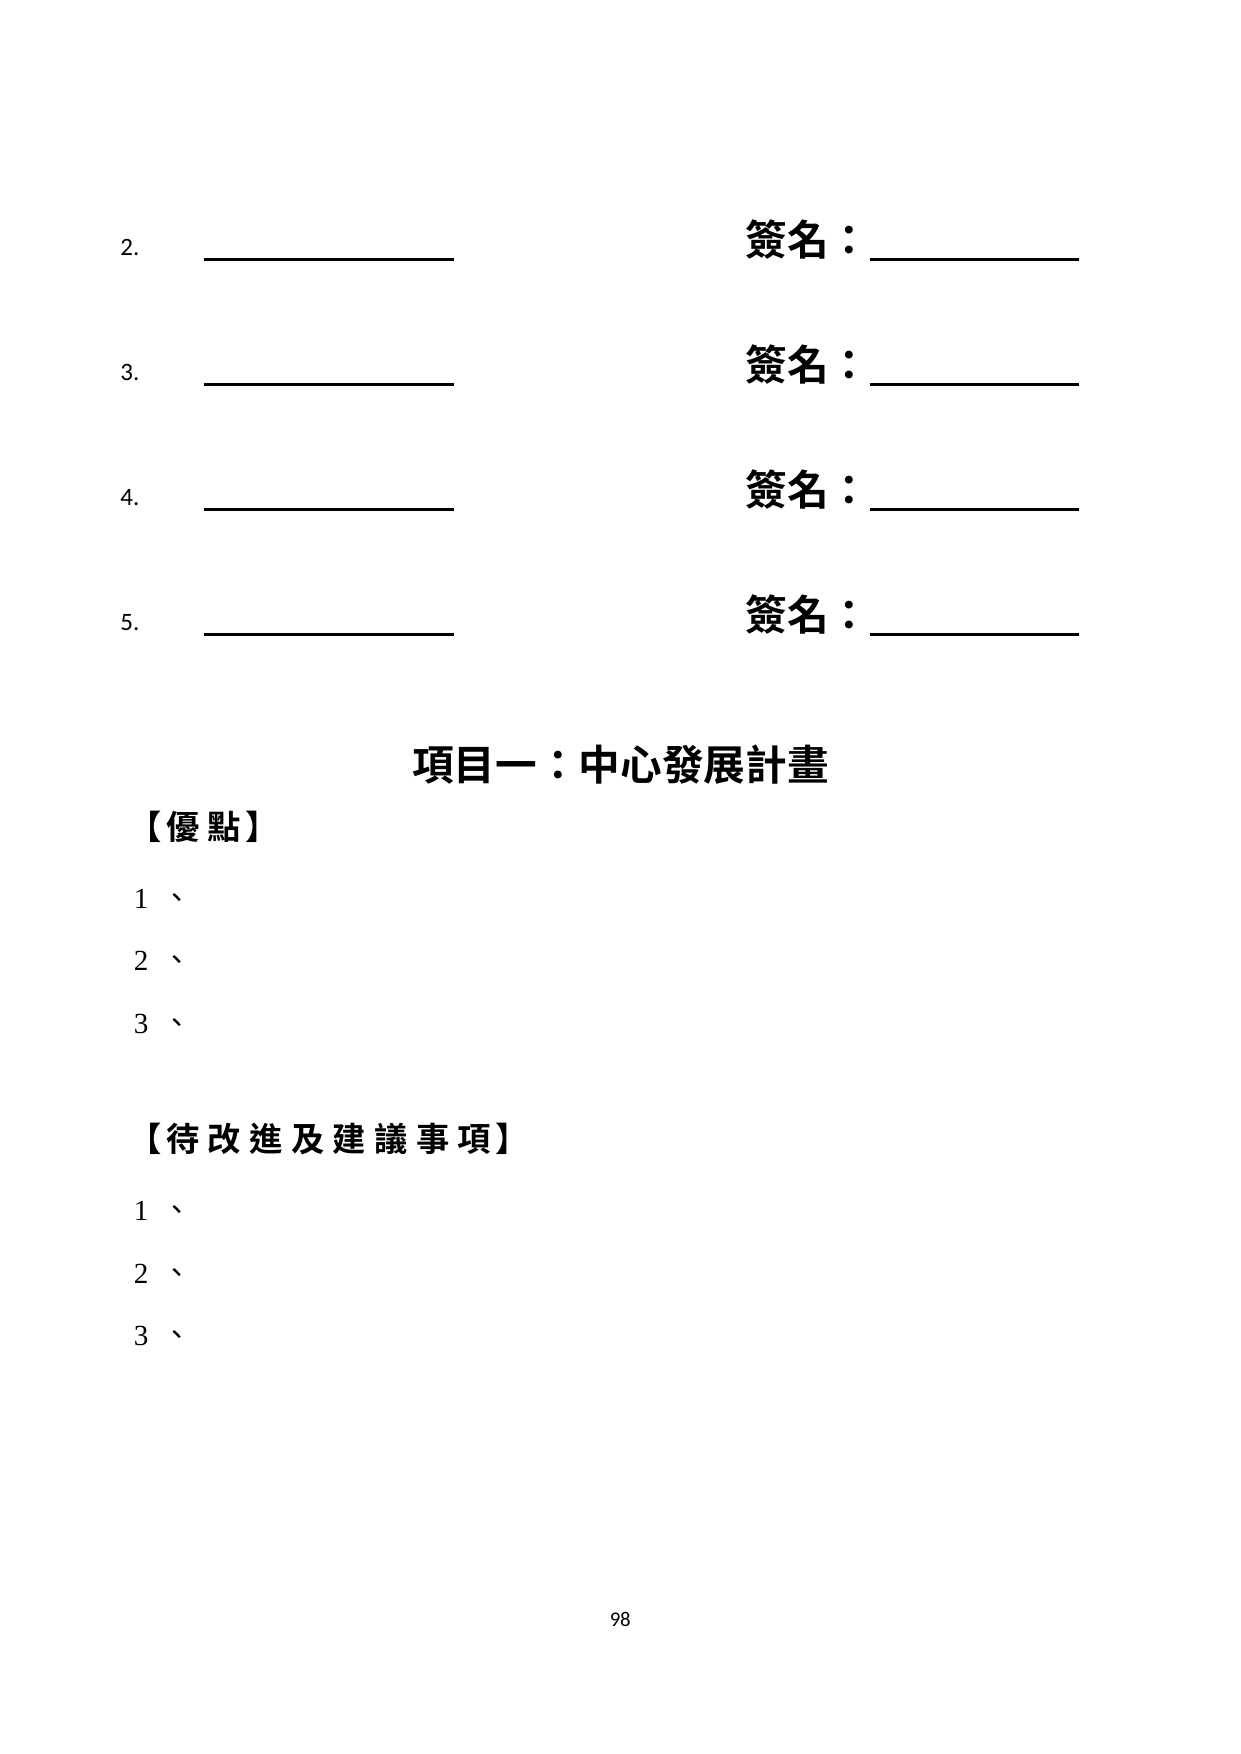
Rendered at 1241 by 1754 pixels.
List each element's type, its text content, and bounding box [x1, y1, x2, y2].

text 【待改進及建議事項】 [120, 1096, 1120, 1158]
list 簽名： [120, 283, 1120, 408]
text 【優點】 [120, 783, 1120, 846]
text 項目一：中心發展計畫 [120, 721, 1120, 783]
list 簽名： [120, 533, 1120, 658]
list 簽名： [120, 158, 1120, 283]
list 簽名： [120, 408, 1120, 533]
